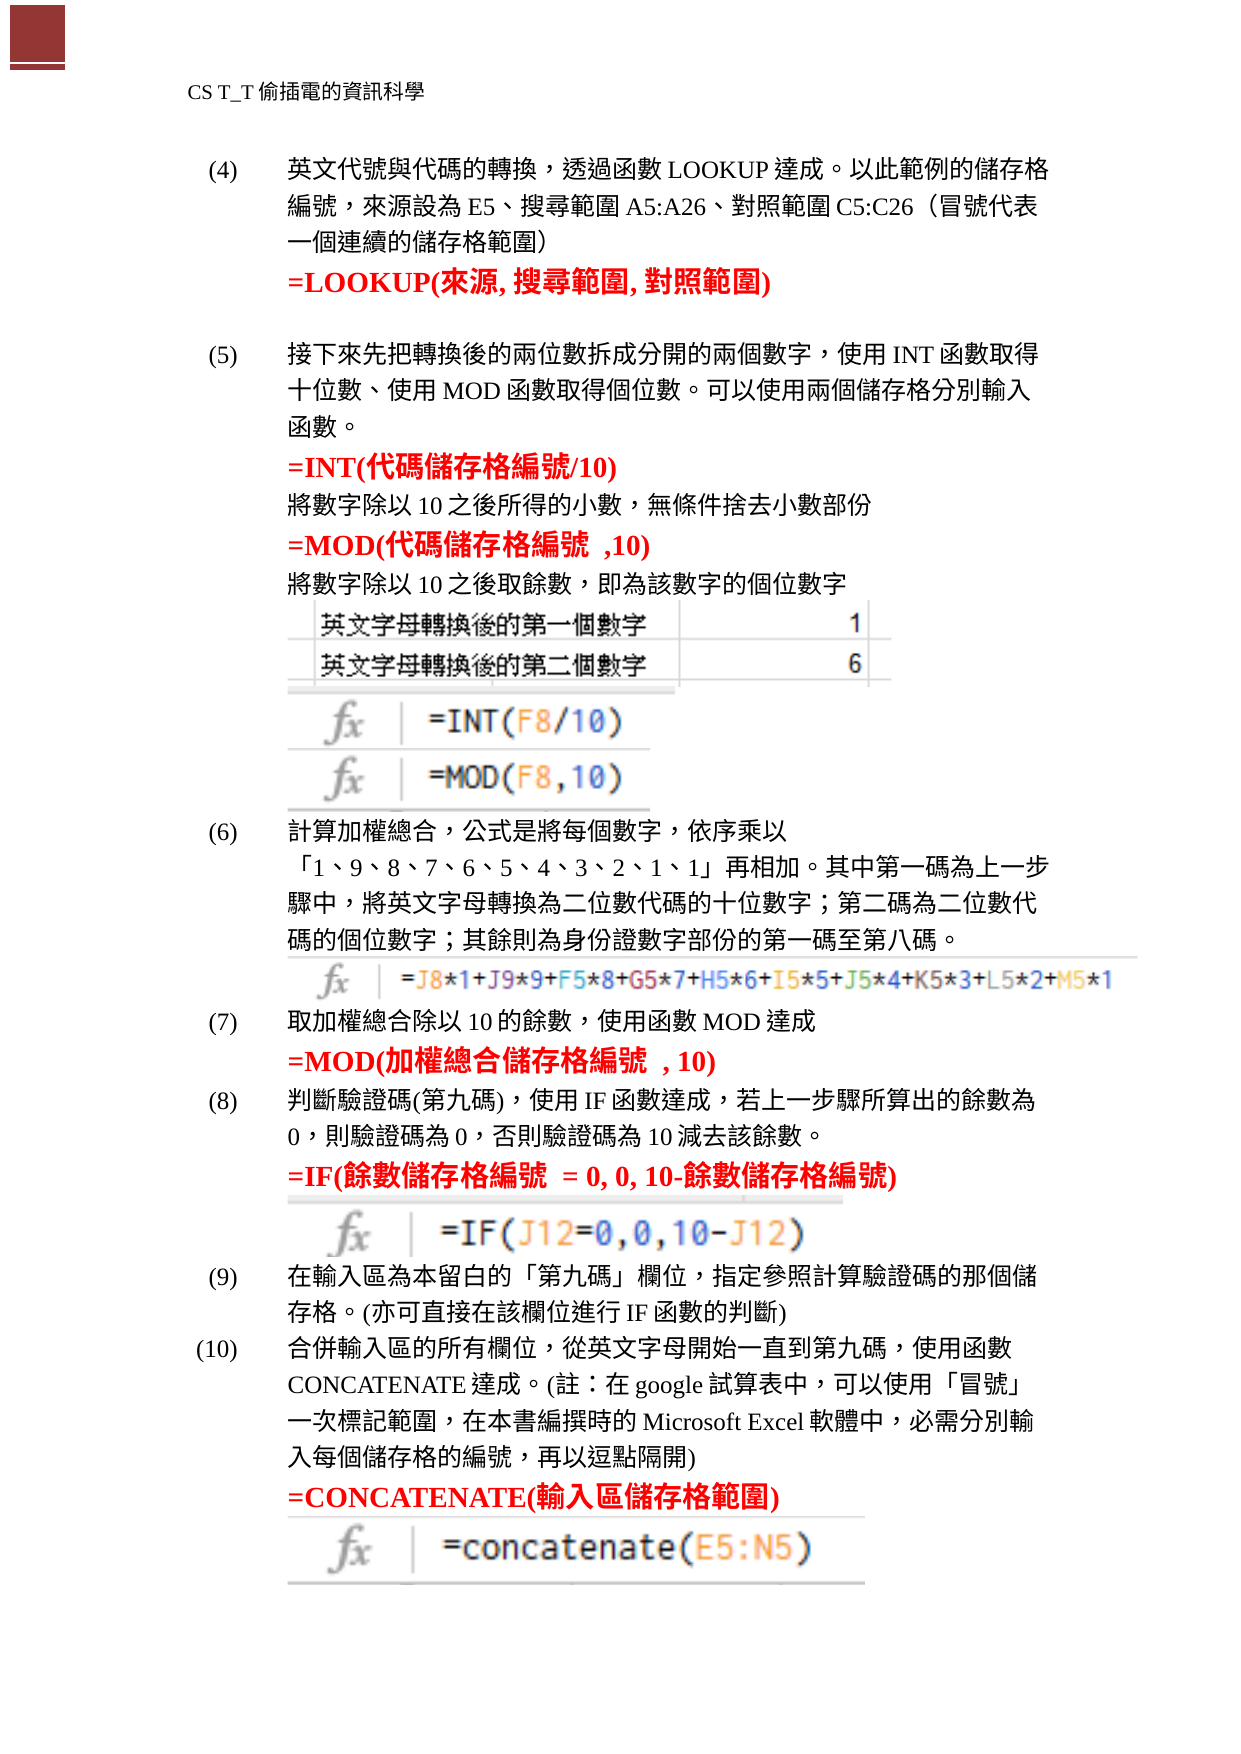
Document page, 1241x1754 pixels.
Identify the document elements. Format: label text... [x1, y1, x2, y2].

list 英文代號與代碼的轉換，透過函數LOOKUP達成。以此範例的儲存格編號，來源設為E5、搜尋範圍A5:A26、對照範圍C5:C26（冒號代表一個連續的儲存格範圍） [237, 150, 1053, 259]
list 取加權總合除以10的餘數，使用函數MOD達成 [237, 1002, 1053, 1038]
list 接下來先把轉換後的兩位數拆成分開的兩個數字，使用INT函數取得十位數、使用MOD函數取得個位數。可以使用兩個儲存格分別輸入函數。 =INT(代碼儲存格編號/10) 將數字除以10之後所得的小數，無條件捨去小數部份 =MOD(代碼儲存格編號 ,10) 將數字除以10之後取餘數，即為該數字的個位數字 [237, 334, 1053, 811]
list 計算加權總合，公式是將每個數字，依序乘以「1、9、8、7、6、5、4、3、2、1、1」再相加。其中第一碼為上一步驟中，將英文字母轉換為二位數代碼的十位數字；第二碼為二位數代碼的個位數字；其餘則為身份證數字部份的第一碼至第八碼。 [237, 811, 1053, 1002]
text =LOOKUP(來源, 搜尋範圍, 對照範圍) [287, 259, 1053, 301]
picture [299, 600, 872, 687]
list 在輸入區為本留白的「第九碼」欄位，指定參照計算驗證碼的那個儲存格。(亦可直接在該欄位進行IF函數的判斷) [237, 1256, 1053, 1329]
list 合併輸入區的所有欄位，從英文字母開始一直到第九碼，使用函數CONCATENATE達成。(註：在google試算表中，可以使用「冒號」一次標記範圍，在本書編撰時的Microsoft Excel軟體中，必需分別輸入每個儲存格的編號，再以逗點隔開) =CONCATENATE(輸入區儲存格範圍) [237, 1329, 1053, 1585]
text =MOD(加權總合儲存格編號 , 10) [287, 1038, 1053, 1080]
list 判斷驗證碼(第九碼)，使用IF函數達成，若上一步驟所算出的餘數為0，則驗證碼為0，否則驗證碼為10減去該餘數。 =IF(餘數儲存格編號 = 0, 0, 10-餘數儲存格編號) [237, 1080, 1053, 1256]
